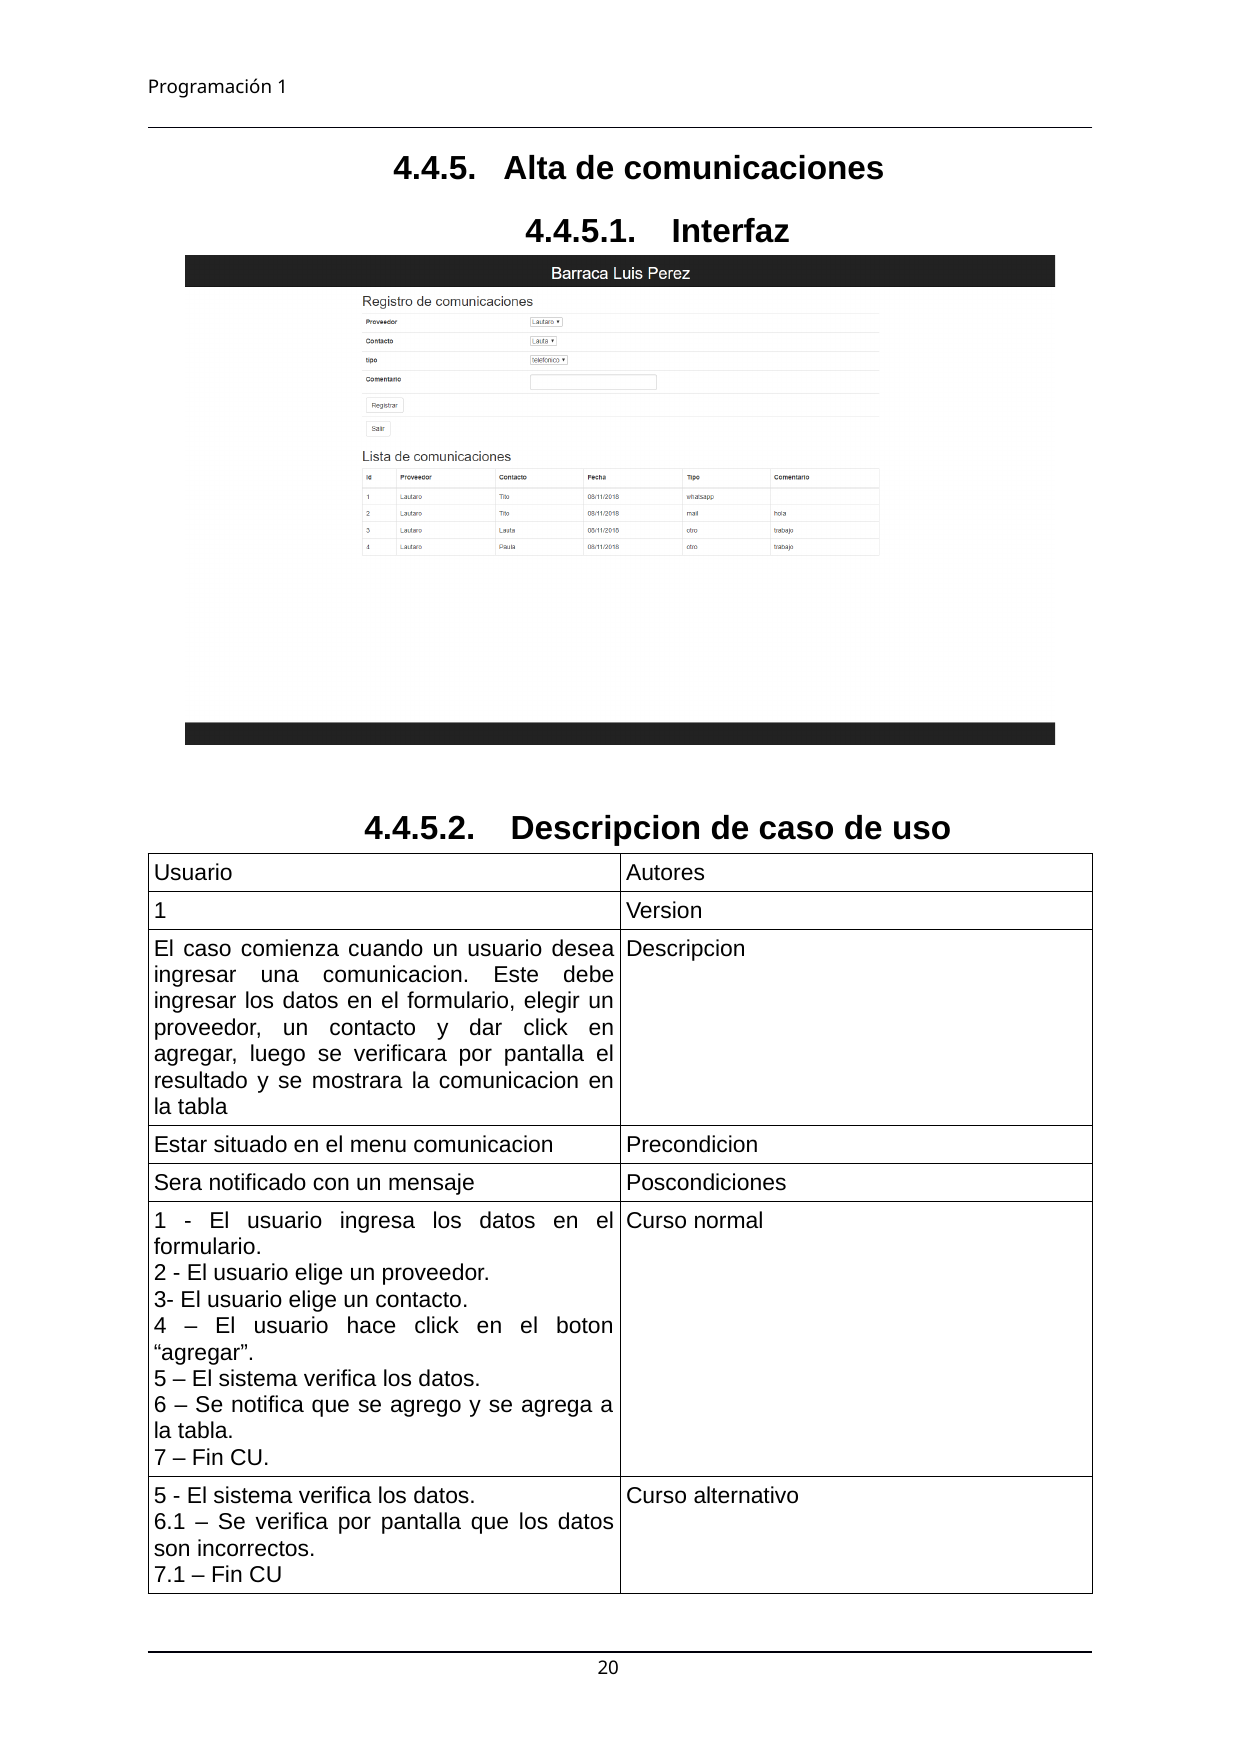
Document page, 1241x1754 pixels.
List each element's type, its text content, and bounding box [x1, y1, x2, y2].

table_header Usuario [149, 854, 620, 891]
table_cell Curso normal [621, 1202, 1092, 1476]
table_cell 1 [149, 892, 620, 929]
title Alta de comunicaciones [185, 148, 1092, 186]
table_cell 5 - El sistema verifica los datos. 6.1 – Se verifica por pantalla que los datos son incorrectos. 7.1 – Fin CU [149, 1477, 620, 1593]
table_cell Poscondiciones [621, 1164, 1092, 1201]
table_cell Estar situado en el menu comunicacion [149, 1126, 620, 1163]
table_cell 1 - El usuario ingresa los datos en el formulario. 2 - El usuario elige un proveedor. 3- El usuario elige un contacto. 4 – El usuario hace click en el boton “agregar”. 5 – El sistema verifica los datos. 6 – Se notifica que se agrego y se agrega a la tabla. 7 – Fin CU. [149, 1202, 620, 1476]
title Descripcion de caso de uso [223, 808, 1092, 847]
table_cell Version [621, 892, 1092, 929]
table_cell Sera notificado con un mensaje [149, 1164, 620, 1201]
table_cell El caso comienza cuando un usuario desea ingresar una comunicacion. Este debe ingresar los datos en el formulario, elegir un proveedor, un contacto y dar click en agregar, luego se verificara por pantalla el resultado y se mostrara la comunicacion en la tabla [149, 930, 620, 1125]
title Interfaz [223, 211, 1092, 249]
table_cell Descripcion [621, 930, 1092, 1125]
table_cell Curso alternativo [621, 1477, 1092, 1593]
table_header Autores [621, 854, 1092, 891]
table_cell Precondicion [621, 1126, 1092, 1163]
picture [185, 255, 1055, 745]
